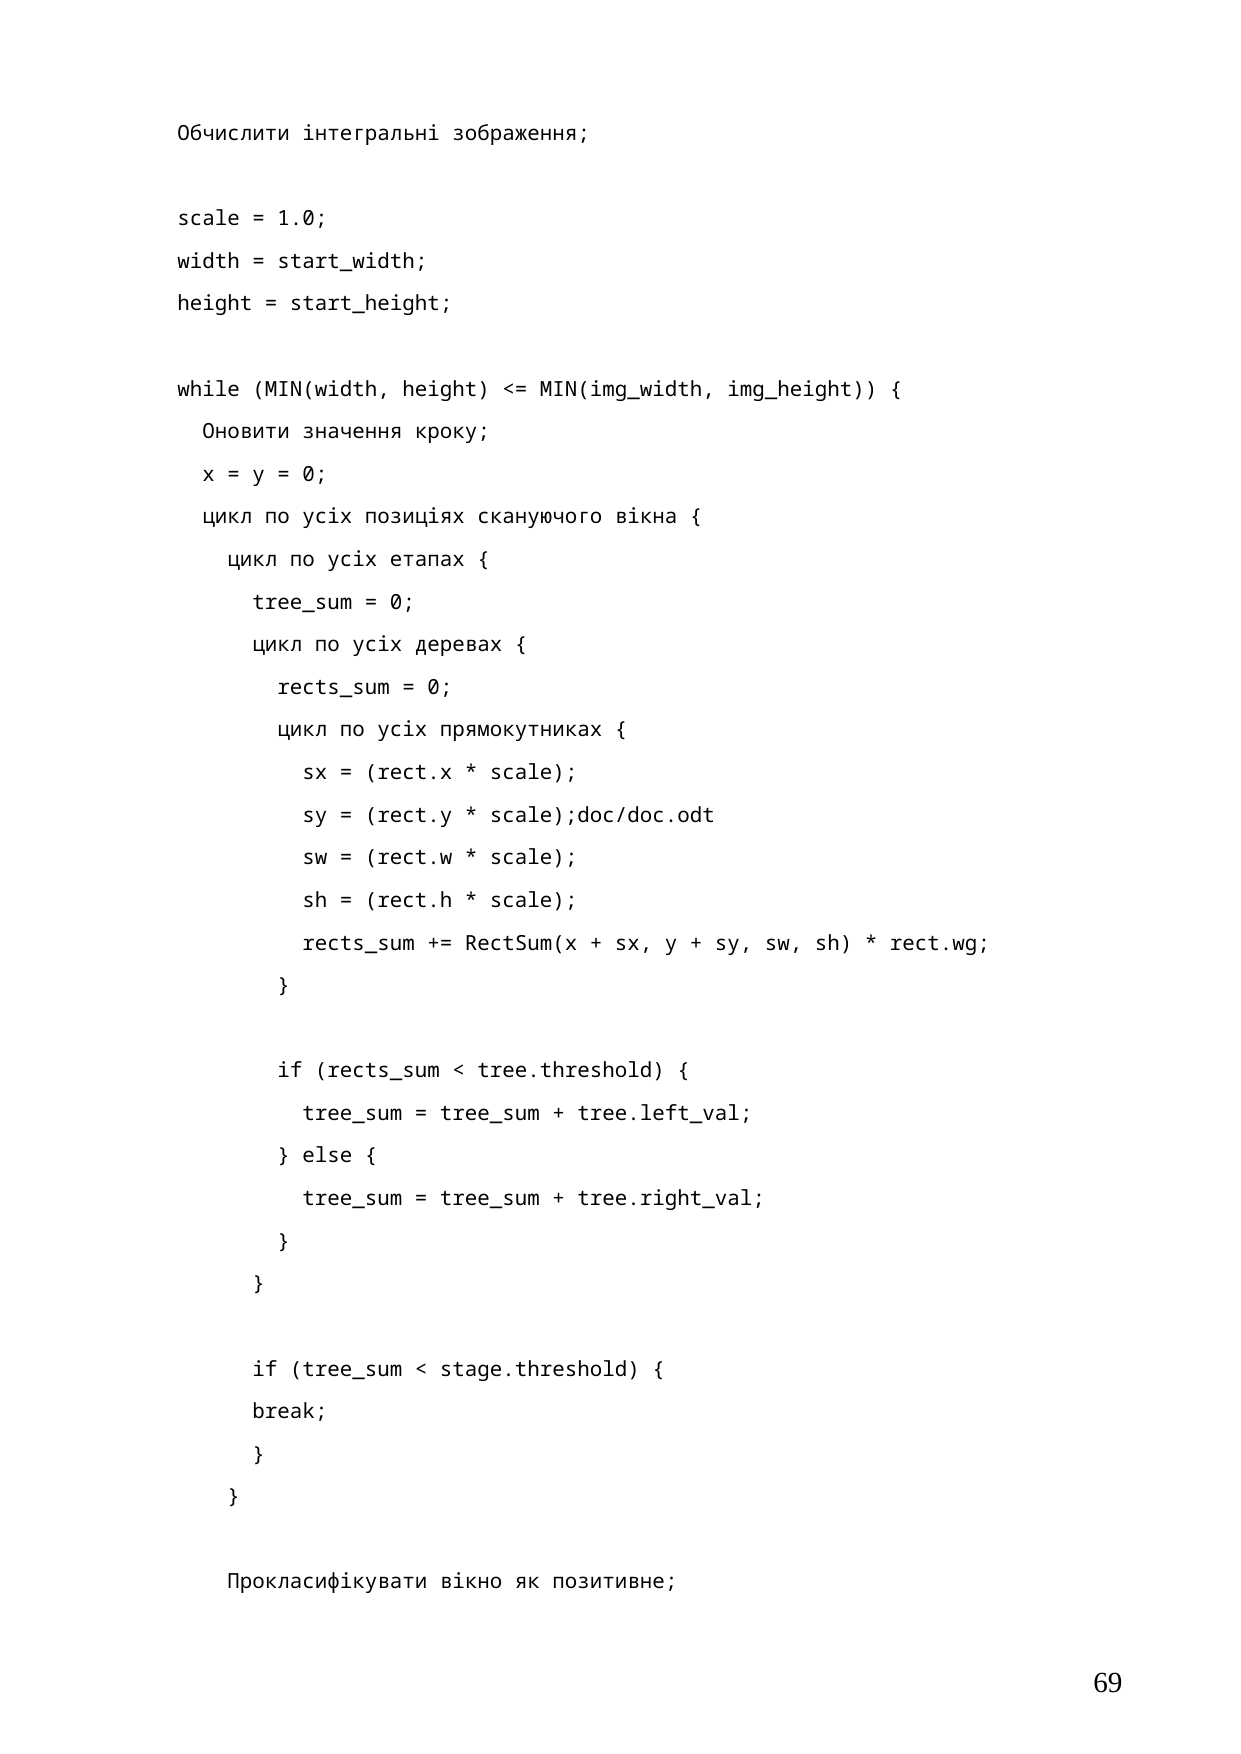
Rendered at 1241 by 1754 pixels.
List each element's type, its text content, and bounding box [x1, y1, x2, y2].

text height = start_height; [177, 288, 1122, 317]
text Оновити значення кроку; [177, 416, 1122, 445]
text } [177, 1481, 1122, 1510]
text tree_sum = tree_sum + tree.right_val; [177, 1183, 1122, 1212]
text } [177, 1439, 1122, 1467]
text } [177, 970, 1122, 999]
text sy = (rect.y * scale);doc/doc.odt [177, 800, 1122, 828]
text цикл по усіх прямокутниках { [177, 714, 1122, 743]
text цикл по усіх деревах { [177, 629, 1122, 658]
text scale = 1.0; [177, 203, 1122, 232]
text } else { [177, 1141, 1122, 1169]
text sw = (rect.w * scale); [177, 842, 1122, 871]
text tree_sum = tree_sum + tree.left_val; [177, 1098, 1122, 1126]
text if (rects_sum < tree.threshold) { [177, 1055, 1122, 1084]
text Обчислити інтегральні зображення; [177, 118, 1122, 147]
text width = start_width; [177, 246, 1122, 274]
text } [177, 1268, 1122, 1297]
text x = y = 0; [177, 459, 1122, 487]
text tree_sum = 0; [177, 587, 1122, 615]
text break; [177, 1396, 1122, 1425]
text rects_sum = 0; [177, 672, 1122, 700]
text Прокласифікувати вікно як позитивне; [177, 1567, 1122, 1595]
text } [177, 1226, 1122, 1254]
text if (tree_sum < stage.threshold) { [177, 1354, 1122, 1382]
text sh = (rect.h * scale); [177, 885, 1122, 913]
text цикл по усіх етапах { [177, 544, 1122, 573]
text while (MIN(width, height) <= MIN(img_width, img_height)) { [177, 374, 1122, 402]
text sx = (rect.x * scale); [177, 757, 1122, 786]
text rects_sum += RectSum(x + sx, y + sy, sw, sh) * rect.wg; [177, 928, 1122, 956]
text цикл по усіх позиціях скануючого вікна { [177, 502, 1122, 530]
